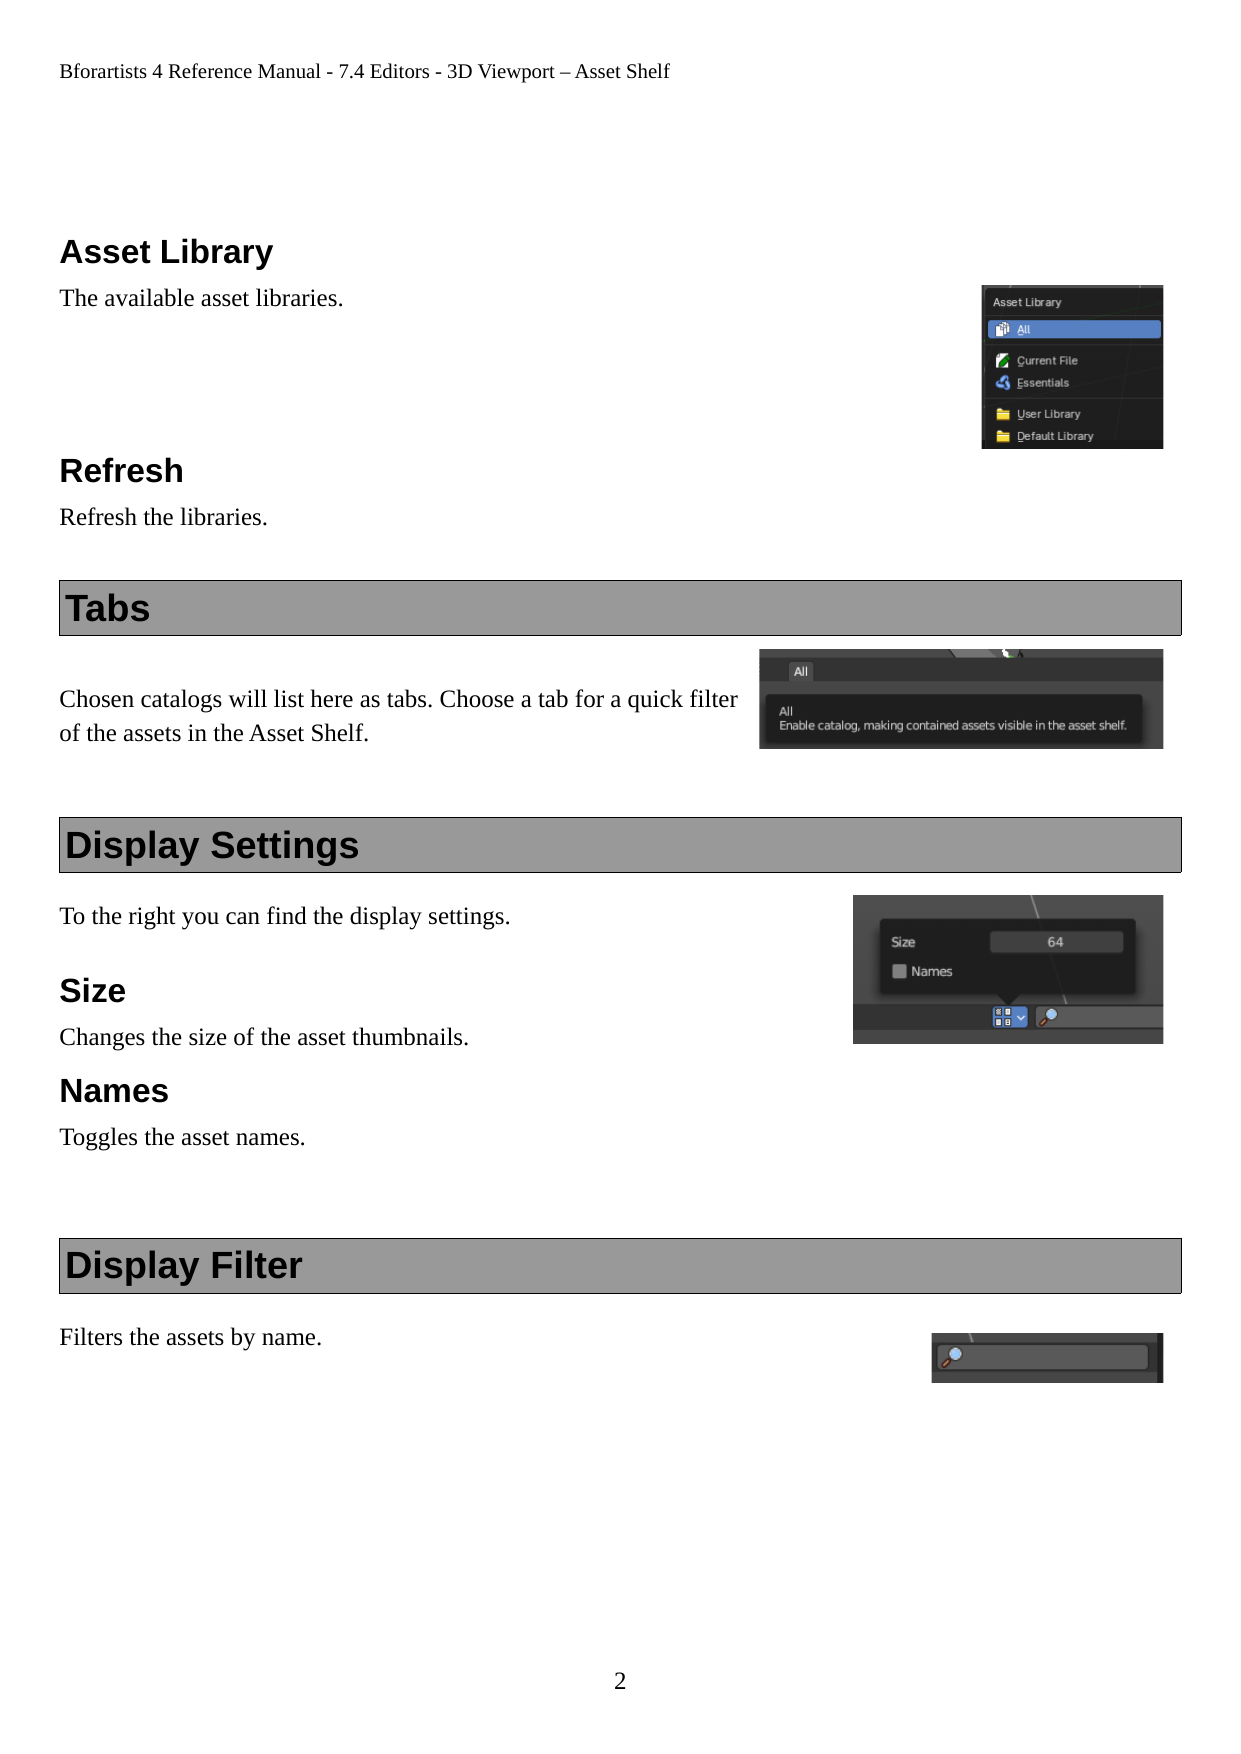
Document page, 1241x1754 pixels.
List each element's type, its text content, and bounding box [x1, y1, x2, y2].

subtitle Refresh [59, 451, 1181, 489]
text Filters the assets by name. [59, 1322, 1181, 1350]
text Chosen catalogs will list here as tabs. Choose a tab for a quick filter of the assets in the Asset Shelf. [59, 684, 759, 747]
picture [759, 649, 1164, 749]
text Changes the size of the asset thumbnails. [59, 1022, 1181, 1051]
text Toggles the asset names. [59, 1122, 1181, 1151]
text To the right you can find the display settings. [59, 901, 853, 929]
text The available asset libraries. [59, 283, 1181, 311]
text Refresh the libraries. [59, 502, 1181, 531]
picture [981, 285, 1164, 449]
table_header Display Filter [60, 1239, 1181, 1293]
table_header Display Settings [60, 818, 1181, 872]
subtitle Size [59, 971, 853, 1009]
picture [931, 1333, 1164, 1383]
subtitle [1164, 971, 1181, 1009]
table_header Tabs [60, 581, 1181, 635]
picture [853, 895, 1164, 1044]
subtitle Names [59, 1071, 1181, 1110]
subtitle Asset Library [59, 232, 1181, 270]
